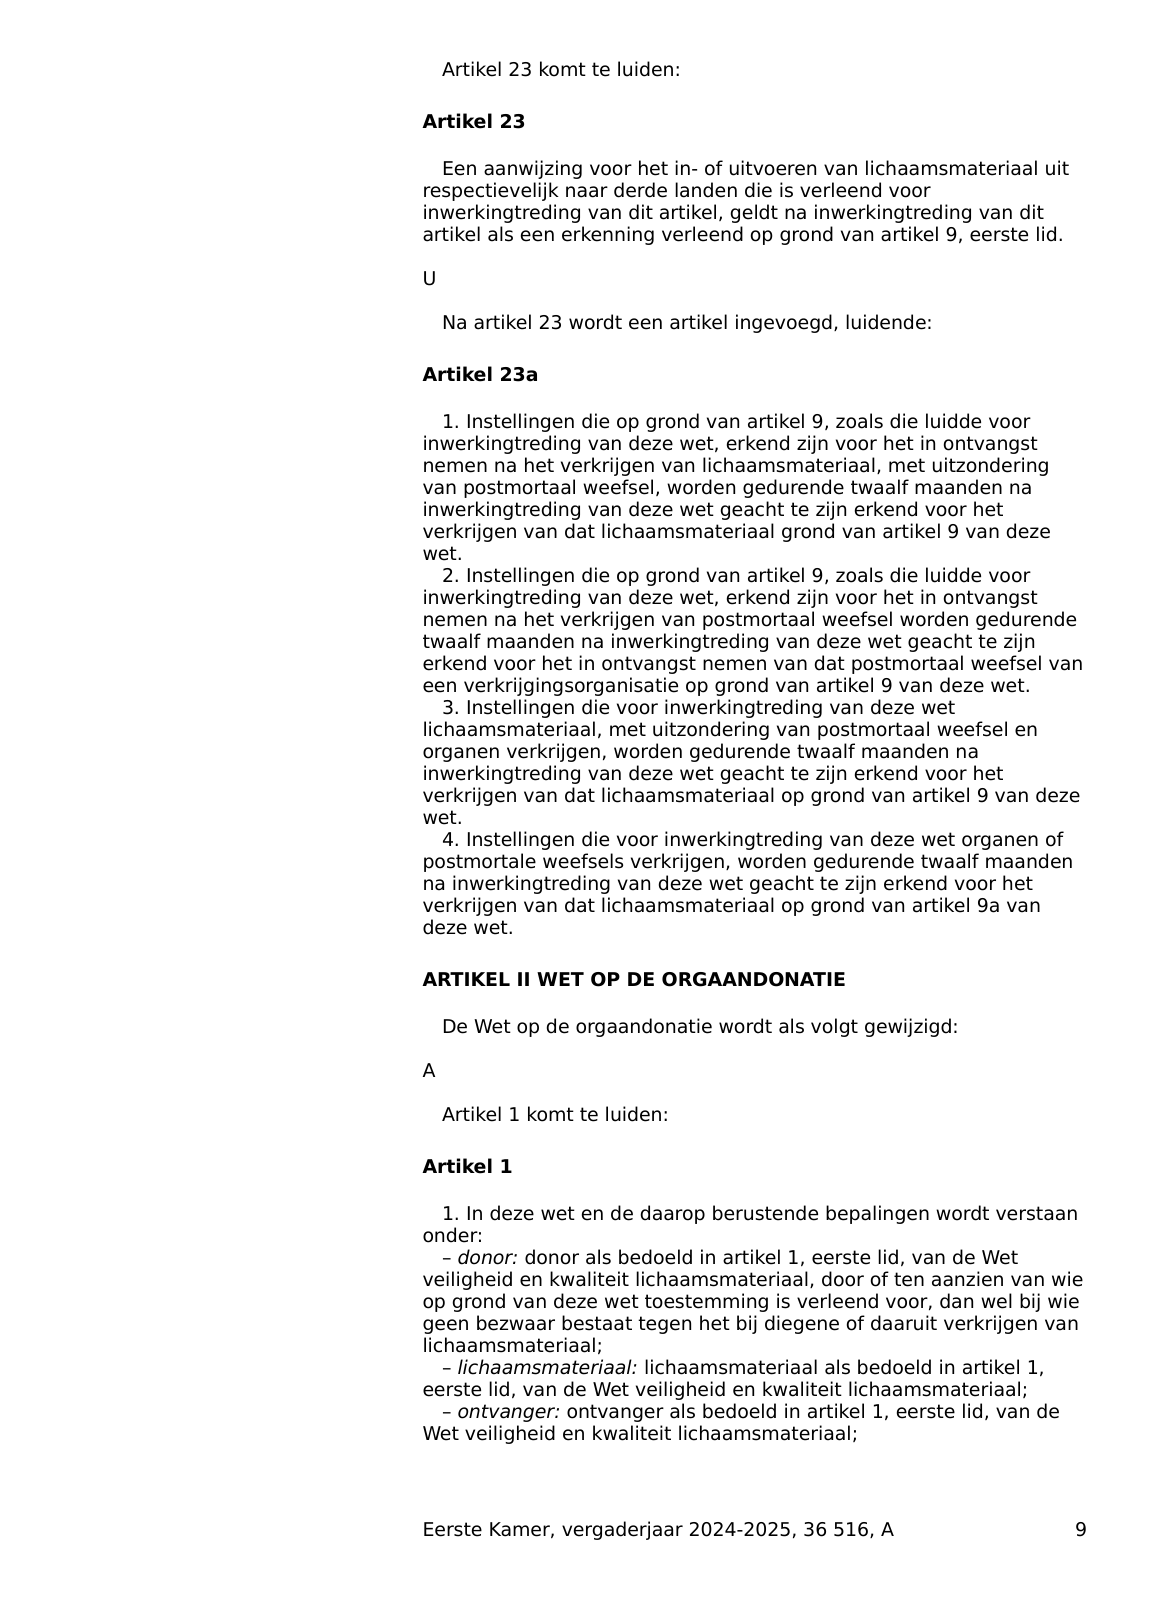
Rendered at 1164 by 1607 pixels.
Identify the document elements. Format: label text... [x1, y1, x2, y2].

text A [422, 1060, 1087, 1082]
subtitle ARTIKEL II WET OP DE ORGAANDONATIE [422, 969, 1087, 991]
subtitle Artikel 23 [422, 111, 1087, 133]
text Na artikel 23 wordt een artikel ingevoegd, luidende: [422, 312, 1087, 334]
text 1. In deze wet en de daarop berustende bepalingen wordt verstaan onder: [422, 1203, 1087, 1247]
text Artikel 23 komt te luiden: [422, 59, 1087, 81]
text 4. Instellingen die voor inwerkingtreding van deze wet organen of postmortale weefsels verkrijgen, worden gedurende twaalf maanden na inwerkingtreding van deze wet geacht te zijn erkend voor het verkrijgen van dat lichaamsmateriaal op grond van artikel 9a van deze wet. [422, 829, 1087, 939]
text U [422, 268, 1087, 290]
text Een aanwijzing voor het in- of uitvoeren van lichaamsmateriaal uit respectievelijk naar derde landen die is verleend voor inwerkingtreding van dit artikel, geldt na inwerkingtreding van dit artikel als een erkenning verleend op grond van artikel 9, eerste lid. [422, 158, 1087, 246]
text 3. Instellingen die voor inwerkingtreding van deze wet lichaamsmateriaal, met uitzondering van postmortaal weefsel en organen verkrijgen, worden gedurende twaalf maanden na inwerkingtreding van deze wet geacht te zijn erkend voor het verkrijgen van dat lichaamsmateriaal op grond van artikel 9 van deze wet. [422, 697, 1087, 829]
text De Wet op de orgaandonatie wordt als volgt gewijzigd: [422, 1016, 1087, 1038]
text – donor: donor als bedoeld in artikel 1, eerste lid, van de Wet veiligheid en kwaliteit lichaamsmateriaal, door of ten aanzien van wie op grond van deze wet toestemming is verleend voor, dan wel bij wie geen bezwaar bestaat tegen het bij diegene of daaruit verkrijgen van lichaamsmateriaal; [422, 1247, 1087, 1357]
subtitle Artikel 23a [422, 364, 1087, 386]
text 2. Instellingen die op grond van artikel 9, zoals die luidde voor inwerkingtreding van deze wet, erkend zijn voor het in ontvangst nemen na het verkrijgen van postmortaal weefsel worden gedurende twaalf maanden na inwerkingtreding van deze wet geacht te zijn erkend voor het in ontvangst nemen van dat postmortaal weefsel van een verkrijgingsorganisatie op grond van artikel 9 van deze wet. [422, 565, 1087, 697]
subtitle Artikel 1 [422, 1156, 1087, 1178]
text – lichaamsmateriaal: lichaamsmateriaal als bedoeld in artikel 1, eerste lid, van de Wet veiligheid en kwaliteit lichaamsmateriaal; [422, 1357, 1087, 1401]
text Artikel 1 komt te luiden: [422, 1104, 1087, 1126]
text 1. Instellingen die op grond van artikel 9, zoals die luidde voor inwerkingtreding van deze wet, erkend zijn voor het in ontvangst nemen na het verkrijgen van lichaamsmateriaal, met uitzondering van postmortaal weefsel, worden gedurende twaalf maanden na inwerkingtreding van deze wet geacht te zijn erkend voor het verkrijgen van dat lichaamsmateriaal grond van artikel 9 van deze wet. [422, 411, 1087, 565]
text – ontvanger: ontvanger als bedoeld in artikel 1, eerste lid, van de Wet veiligheid en kwaliteit lichaamsmateriaal; [422, 1401, 1087, 1445]
